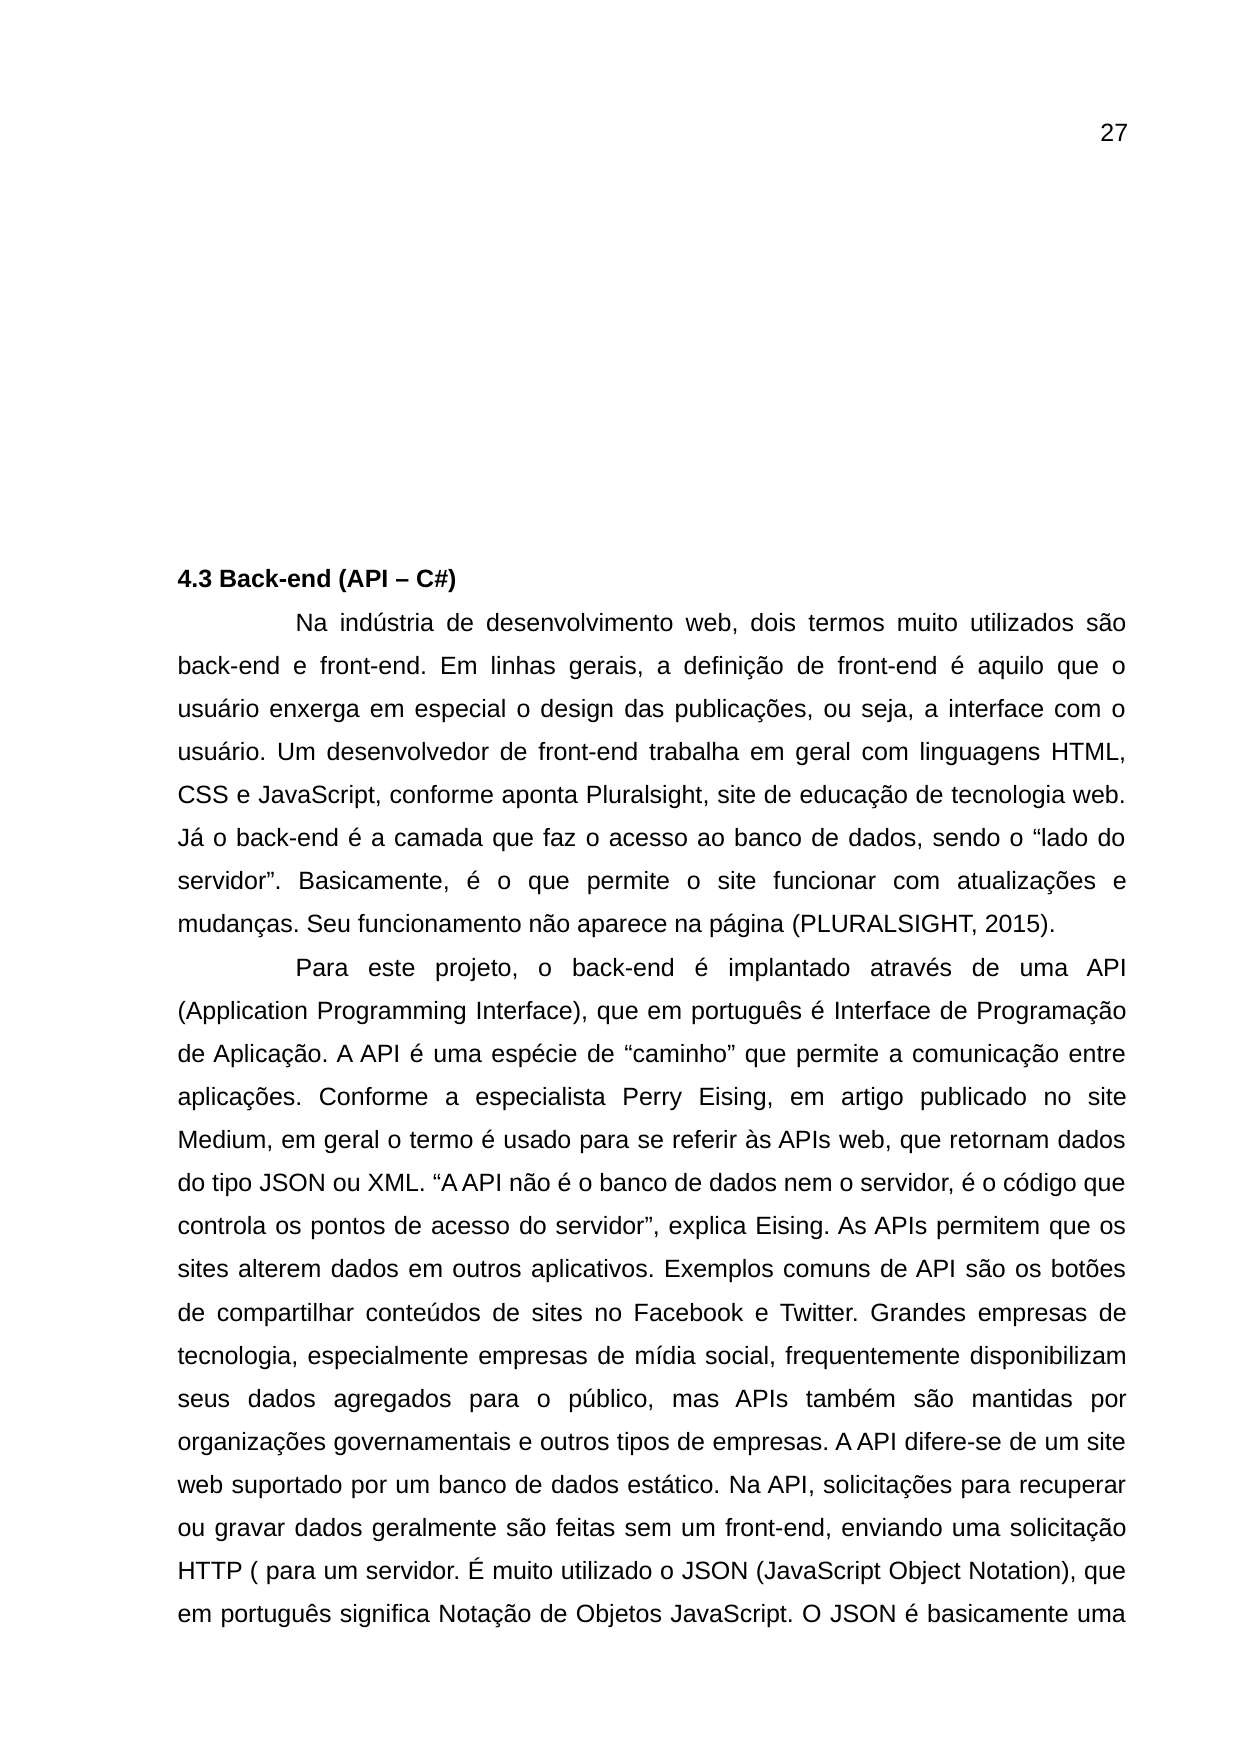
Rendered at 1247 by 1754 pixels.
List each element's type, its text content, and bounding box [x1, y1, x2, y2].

text Na indústria de desenvolvimento web, dois termos muito utilizados são back-end e front-end. Em linhas gerais, a definição de front-end é aquilo que o usuário enxerga em especial o design das publicações, ou seja, a interface com o usuário. Um desenvolvedor de front-end trabalha em geral com linguagens HTML, CSS e JavaScript, conforme aponta Pluralsight, site de educação de tecnologia web. Já o back-end é a camada que faz o acesso ao banco de dados, sendo o “lado do servidor”. Basicamente, é o que permite o site funcionar com atualizações e mudanças. Seu funcionamento não aparece na página (PLURALSIGHT, 2015). [177, 608, 1128, 938]
subtitle Back-end (API – C#) [177, 564, 1128, 593]
text Para este projeto, o back-end é implantado através de uma API (Application Programming Interface), que em português é Interface de Programação de Aplicação. A API é uma espécie de “caminho” que permite a comunicação entre aplicações. Conforme a especialista Perry Eising, em artigo publicado no site Medium, em geral o termo é usado para se referir às APIs web, que retornam dados do tipo JSON ou XML. “A API não é o banco de dados nem o servidor, é o código que controla os pontos de acesso do servidor”, explica Eising. As APIs permitem que os sites alterem dados em outros aplicativos. Exemplos comuns de API são os botões de compartilhar conteúdos de sites no Facebook e Twitter. Grandes empresas de tecnologia, especialmente empresas de mídia social, frequentemente disponibilizam seus dados agregados para o público, mas APIs também são mantidas por organizações governamentais e outros tipos de empresas. A API difere-se de um site web suportado por um banco de dados estático. Na API, solicitações para recuperar ou gravar dados geralmente são feitas sem um front-end, enviando uma solicitação HTTP ( para um servidor. É muito utilizado o JSON (JavaScript Object Notation), que em português significa Notação de Objetos JavaScript. O JSON é basicamente uma [177, 953, 1128, 1628]
